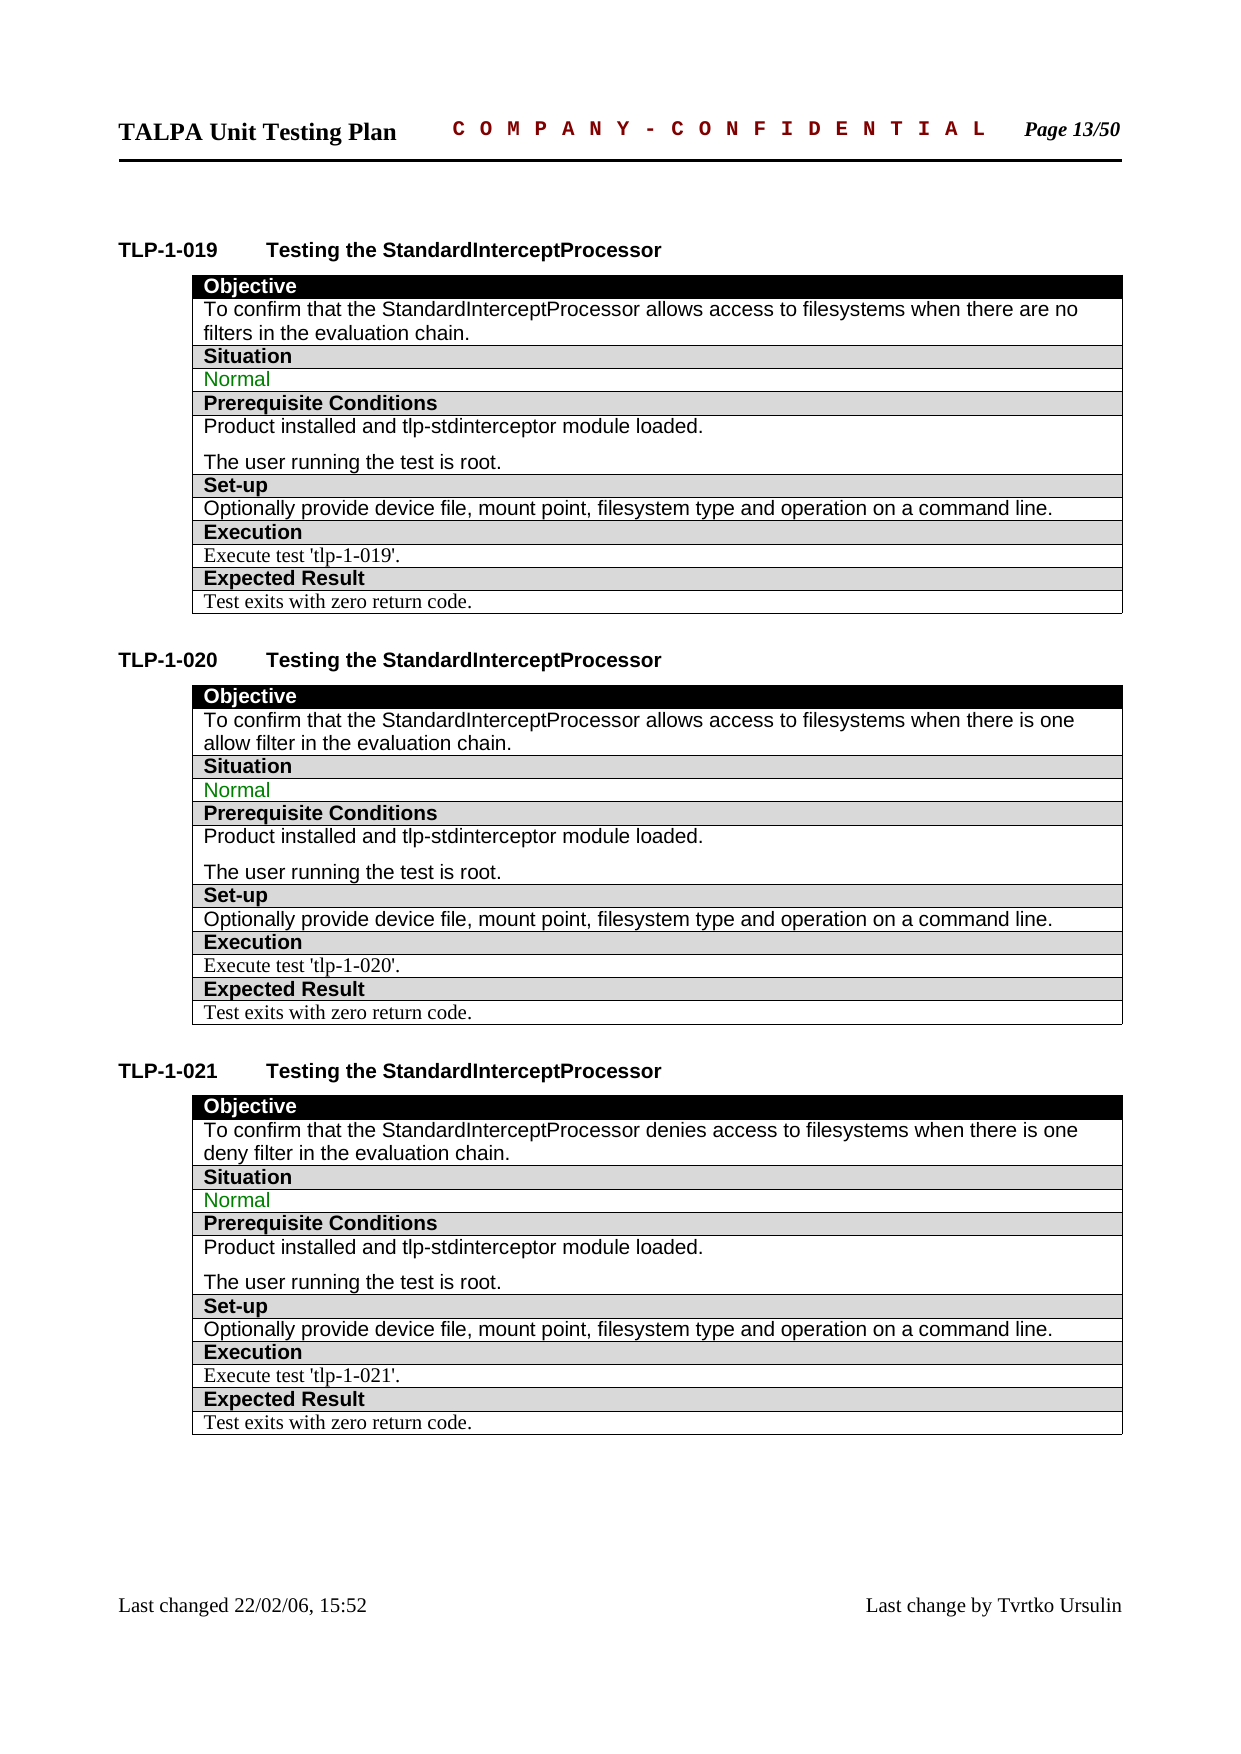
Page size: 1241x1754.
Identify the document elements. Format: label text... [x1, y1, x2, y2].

table_cell Product installed and tlp-stdinterceptor module loaded. The user running the test is root. [193, 1236, 1122, 1294]
table_cell Set-up [193, 475, 1122, 497]
text TLP-1-020 Testing the StandardInterceptProcessor [118, 649, 1122, 672]
text TLP-1-021 Testing the StandardInterceptProcessor [118, 1059, 1122, 1083]
table_cell To confirm that the StandardInterceptProcessor allows access to filesystems when there are no filters in the evaluation chain. [193, 299, 1122, 345]
table_cell Optionally provide device file, mount point, filesystem type and operation on a command line. [193, 1319, 1122, 1341]
table_cell To confirm that the StandardInterceptProcessor denies access to filesystems when there is one deny filter in the evaluation chain. [193, 1120, 1122, 1165]
table_cell Normal [193, 369, 1122, 391]
table_cell Expected Result [193, 568, 1122, 590]
table_cell Execution [193, 1342, 1122, 1364]
table_cell Execute test 'tlp-1-020'. [193, 955, 1122, 977]
table_cell Execution [193, 521, 1122, 544]
table_cell Product installed and tlp-stdinterceptor module loaded. The user running the test is root. [193, 826, 1122, 884]
table_cell Prerequisite Conditions [193, 802, 1122, 825]
table_cell Set-up [193, 1295, 1122, 1318]
table_cell Test exits with zero return code. [193, 591, 1122, 613]
table_cell Normal [193, 1190, 1122, 1212]
table_cell Product installed and tlp-stdinterceptor module loaded. The user running the test is root. [193, 416, 1122, 474]
table_cell Situation [193, 1166, 1122, 1189]
table_cell Execution [193, 932, 1122, 954]
table_cell Expected Result [193, 1388, 1122, 1411]
table_cell Execute test 'tlp-1-021'. [193, 1365, 1122, 1387]
table_header Objective [193, 1096, 1122, 1119]
table_cell Situation [193, 756, 1122, 778]
table_cell Optionally provide device file, mount point, filesystem type and operation on a command line. [193, 908, 1122, 931]
table_cell Test exits with zero return code. [193, 1412, 1122, 1434]
table_header Objective [193, 686, 1122, 708]
table_cell Set-up [193, 885, 1122, 907]
table_cell Optionally provide device file, mount point, filesystem type and operation on a command line. [193, 498, 1122, 520]
table_cell To confirm that the StandardInterceptProcessor allows access to filesystems when there is one allow filter in the evaluation chain. [193, 709, 1122, 755]
table_cell Situation [193, 346, 1122, 368]
table_cell Prerequisite Conditions [193, 392, 1122, 415]
table_cell Execute test 'tlp-1-019'. [193, 545, 1122, 567]
table_cell Expected Result [193, 978, 1122, 1000]
table_cell Test exits with zero return code. [193, 1001, 1122, 1024]
table_cell Prerequisite Conditions [193, 1213, 1122, 1235]
text TLP-1-019 Testing the StandardInterceptProcessor [118, 239, 1122, 262]
table_header Objective [193, 276, 1122, 298]
table_cell Normal [193, 779, 1122, 801]
